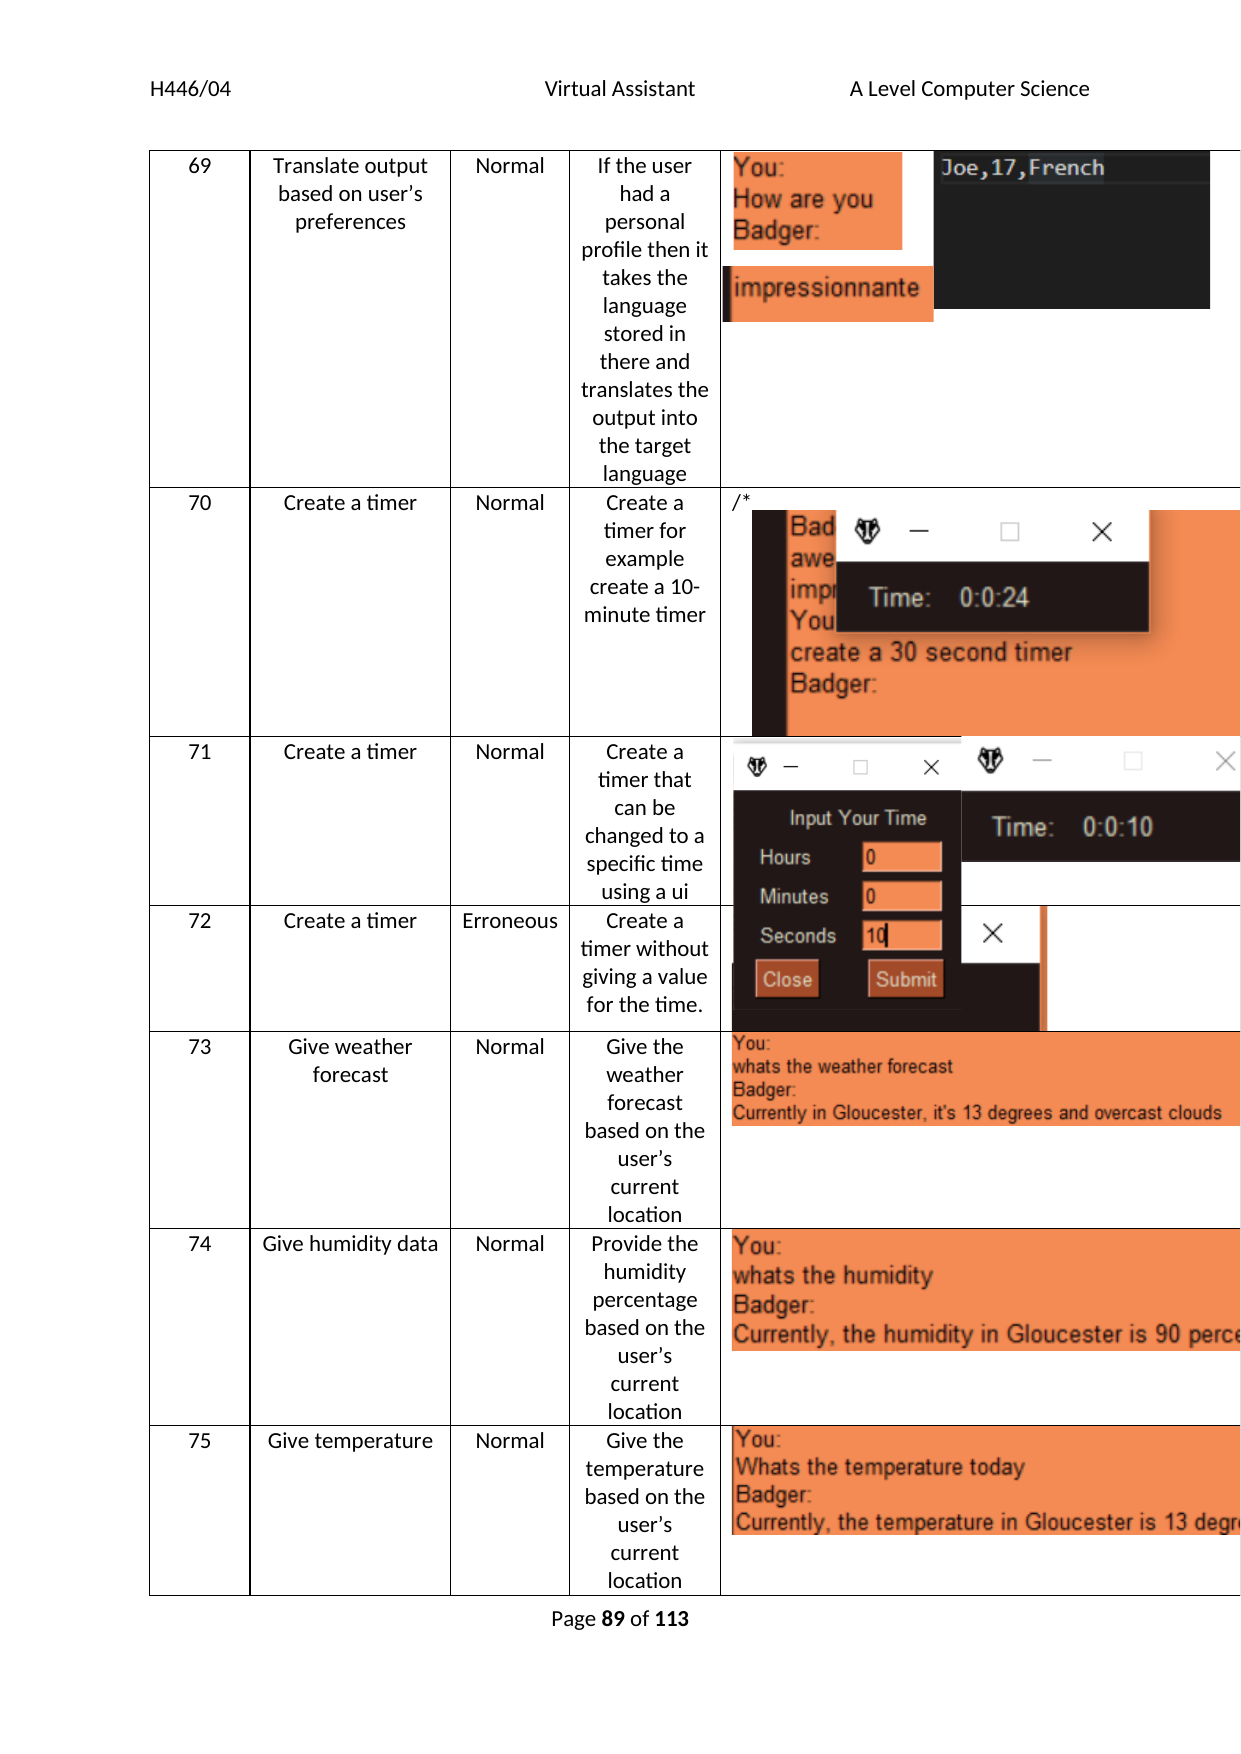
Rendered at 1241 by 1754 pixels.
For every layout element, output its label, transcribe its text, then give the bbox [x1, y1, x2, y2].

table_cell [721, 1426, 1240, 1594]
table_cell 74 [150, 1229, 249, 1425]
table_cell Normal [451, 1229, 569, 1425]
table_cell [721, 1229, 1240, 1425]
table_cell Create a timer [251, 488, 450, 736]
table_cell /* [721, 488, 1240, 736]
table_cell Normal [451, 737, 569, 905]
table_cell Give temperature [251, 1426, 450, 1594]
table_cell Normal [451, 151, 569, 487]
table_cell Create a timer [251, 906, 450, 1031]
table_cell Translate output based on user’s preferences [251, 151, 450, 487]
table_cell [721, 151, 1240, 487]
table_cell 71 [150, 737, 249, 905]
table_cell Normal [451, 1032, 569, 1228]
table_cell Give the temperature based on the user’s current location [570, 1426, 720, 1594]
table_cell [721, 737, 961, 905]
table_cell 70 [150, 488, 249, 736]
table_cell 75 [150, 1426, 249, 1594]
table_cell [721, 1032, 1240, 1228]
table_cell Create a timer without giving a value for the time. [570, 906, 720, 1031]
table_cell Give weather forecast [251, 1032, 450, 1228]
table_cell If the user had a personal profile then it takes the language stored in there and translates the output into the target language [570, 151, 720, 487]
table_cell Create a timer that can be changed to a specific time using a ui [570, 737, 720, 905]
table_cell [1048, 906, 1240, 1031]
table_cell Give humidity data [251, 1229, 450, 1425]
table_cell Normal [451, 1426, 569, 1594]
table_cell 72 [150, 906, 249, 1031]
table_cell 69 [150, 151, 249, 487]
table_cell Provide the humidity percentage based on the user’s current location [570, 1229, 720, 1425]
table_cell [721, 906, 731, 1031]
table_cell [962, 862, 1240, 905]
table_cell Give the weather forecast based on the user’s current location [570, 1032, 720, 1228]
table_cell Create a timer for example create a 10-minute timer [570, 488, 720, 736]
table_cell 73 [150, 1032, 249, 1228]
table_cell Create a timer [251, 737, 450, 905]
table_cell Erroneous [451, 906, 569, 1031]
table_cell Normal [451, 488, 569, 736]
